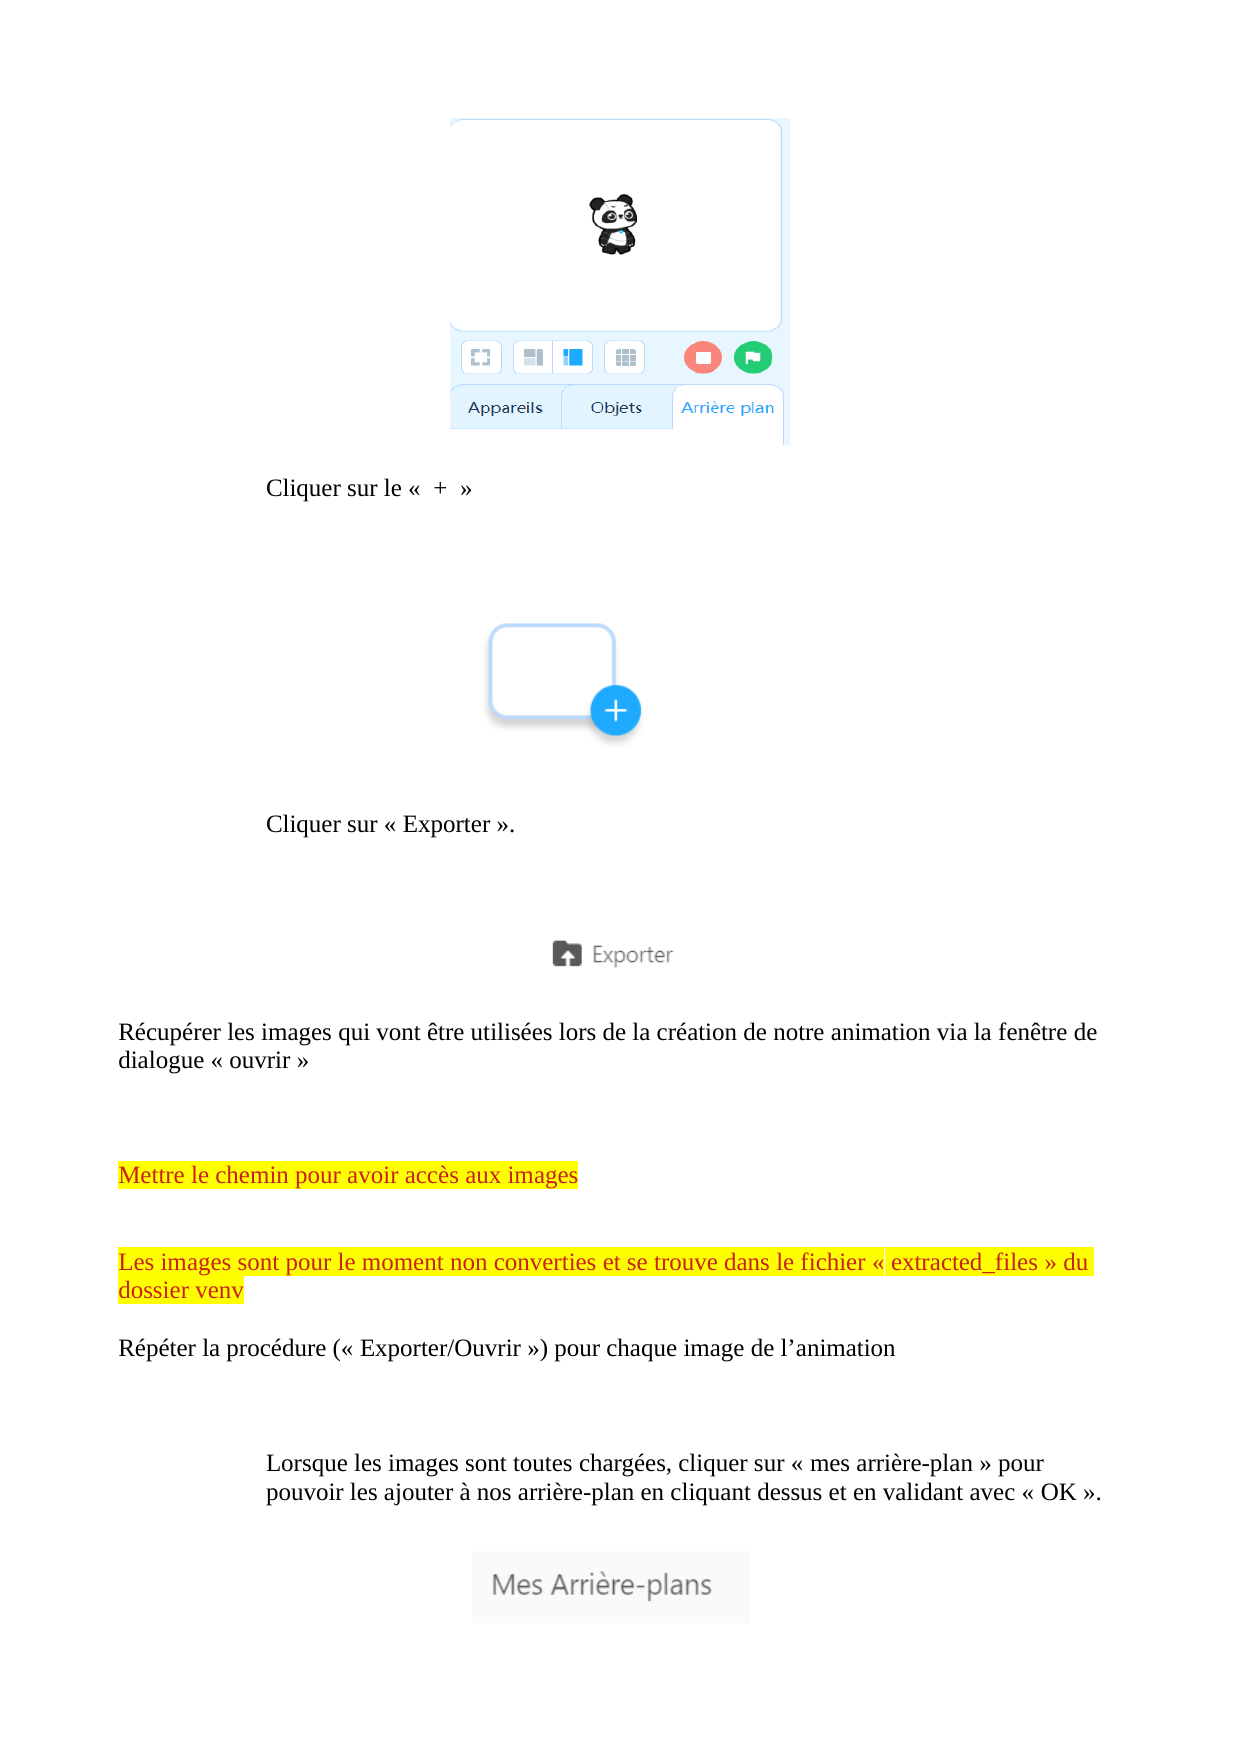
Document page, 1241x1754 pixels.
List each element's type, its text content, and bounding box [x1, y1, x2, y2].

text Cliquer sur le « + » [118, 473, 1122, 502]
text Cliquer sur « Exporter ». [118, 809, 1122, 837]
text Mettre le chemin pour avoir accès aux images [118, 1161, 1122, 1189]
text Les images sont pour le moment non converties et se trouve dans le fichier « extracted_files » du dossier venv [118, 1247, 1122, 1304]
picture [479, 918, 745, 989]
text Répéter la procédure (« Exporter/Ouvrir ») pour chaque image de l’animation [118, 1333, 1122, 1362]
picture [450, 118, 790, 445]
picture [472, 1551, 750, 1623]
text Lorsque les images sont toutes chargées, cliquer sur « mes arrière-plan » pour pouvoir les ajouter à nos arrière-plan en cliquant dessus et en validant avec « OK ». [118, 1448, 1122, 1506]
picture [456, 582, 655, 752]
text Récupérer les images qui vont être utilisées lors de la création de notre animation via la fenêtre de dialogue « ouvrir » [118, 1017, 1122, 1074]
